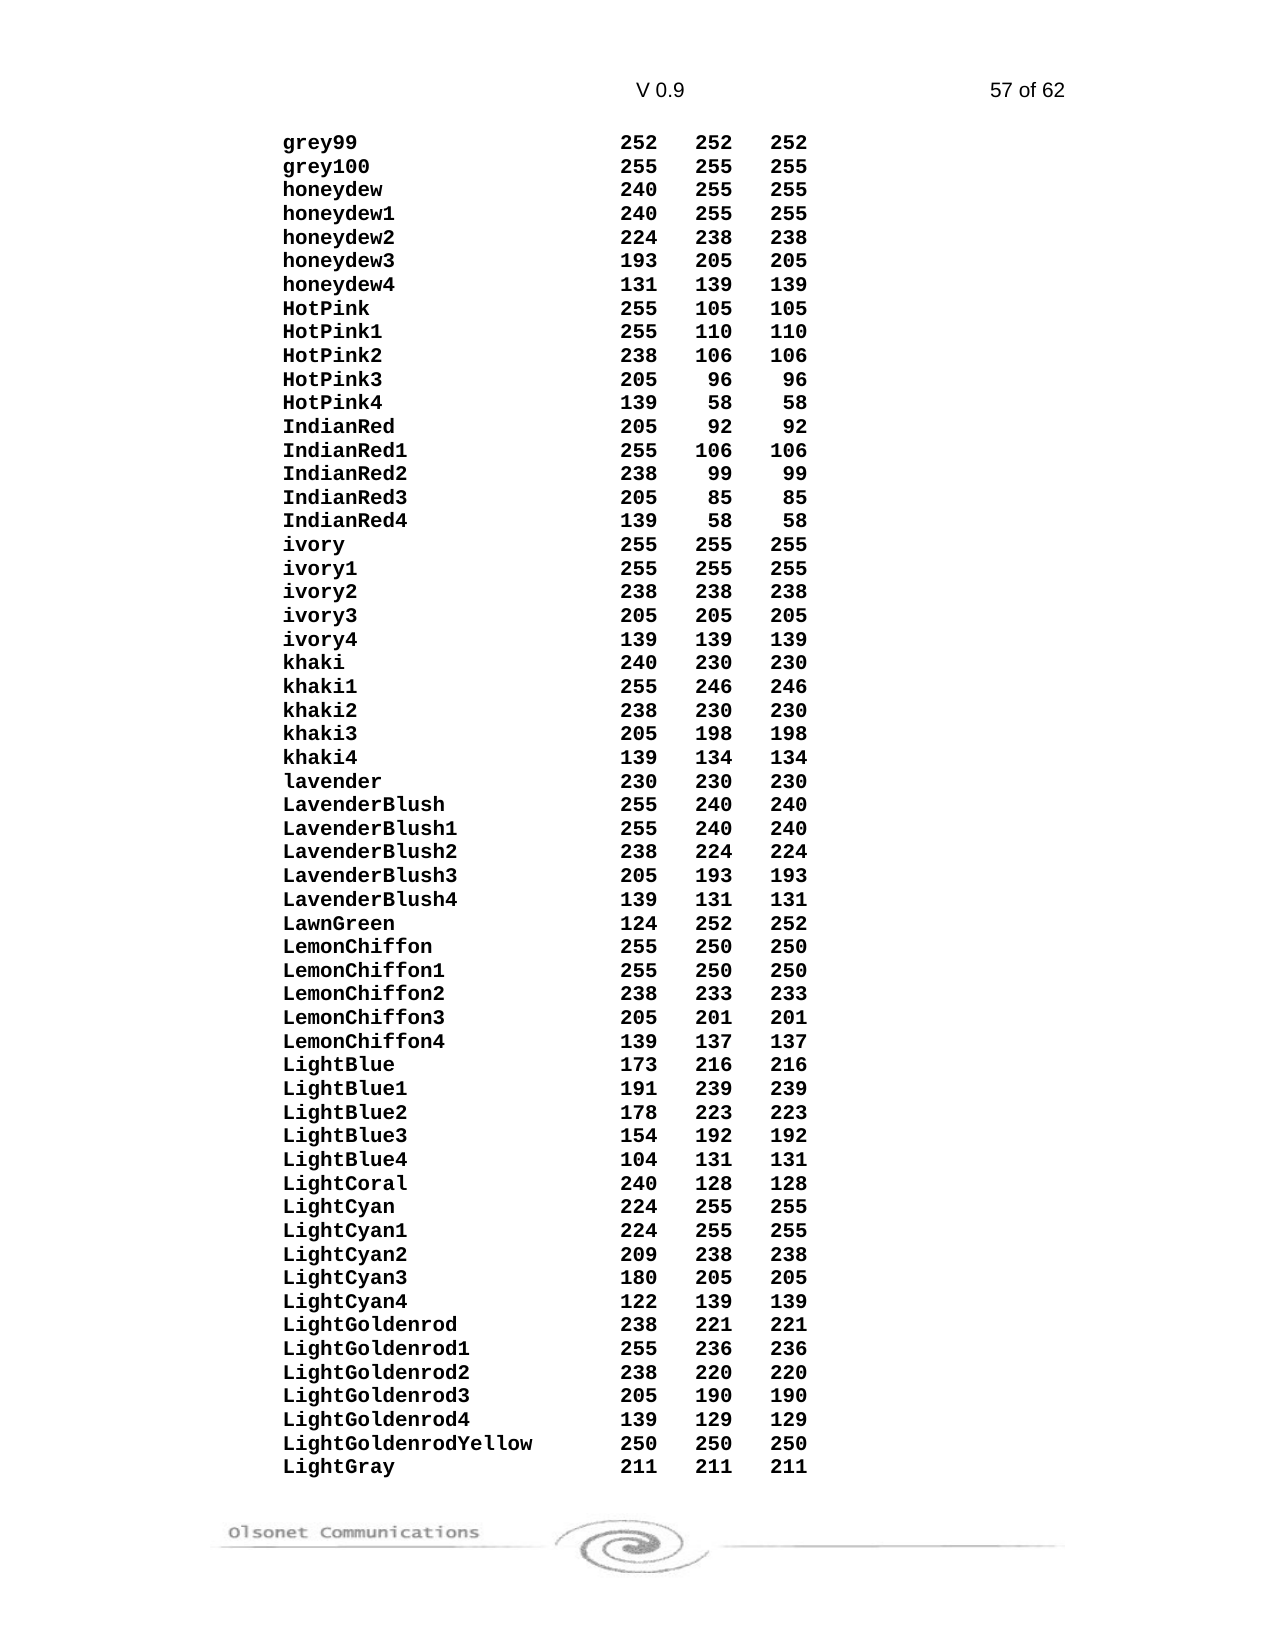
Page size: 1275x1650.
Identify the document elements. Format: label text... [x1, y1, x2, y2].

text LemonChiffon1 255 250 250 [282, 960, 1065, 983]
text khaki 240 230 230 [282, 652, 1065, 676]
text LavenderBlush4 139 131 131 [282, 889, 1065, 912]
text LightGoldenrod1 255 236 236 [282, 1338, 1065, 1362]
text HotPink4 139 58 58 [282, 392, 1065, 416]
text ivory4 139 139 139 [282, 629, 1065, 652]
text LawnGreen 124 252 252 [282, 912, 1065, 936]
text LightCyan4 122 139 139 [282, 1291, 1065, 1314]
text LemonChiffon4 139 137 137 [282, 1031, 1065, 1054]
text honeydew3 193 205 205 [282, 250, 1065, 274]
text LightBlue2 178 223 223 [282, 1102, 1065, 1125]
text LightCoral 240 128 128 [282, 1173, 1065, 1196]
text khaki2 238 230 230 [282, 700, 1065, 723]
text HotPink3 205 96 96 [282, 369, 1065, 392]
text IndianRed2 238 99 99 [282, 463, 1065, 487]
text LightCyan1 224 255 255 [282, 1220, 1065, 1243]
text HotPink 255 105 105 [282, 298, 1065, 321]
text LightGoldenrod2 238 220 220 [282, 1362, 1065, 1385]
text IndianRed3 205 85 85 [282, 487, 1065, 511]
text LightCyan3 180 205 205 [282, 1267, 1065, 1291]
text khaki1 255 246 246 [282, 676, 1065, 700]
picture [210, 1504, 1065, 1596]
text LightGoldenrod 238 221 221 [282, 1314, 1065, 1338]
text IndianRed1 255 106 106 [282, 439, 1065, 463]
text LavenderBlush2 238 224 224 [282, 842, 1065, 865]
text grey100 255 255 255 [282, 156, 1065, 179]
text ivory2 238 238 238 [282, 581, 1065, 605]
text honeydew2 224 238 238 [282, 227, 1065, 250]
text LavenderBlush3 205 193 193 [282, 865, 1065, 889]
text LightBlue1 191 239 239 [282, 1078, 1065, 1102]
text grey99 252 252 252 [282, 132, 1065, 156]
text LavenderBlush1 255 240 240 [282, 818, 1065, 842]
text LightCyan 224 255 255 [282, 1196, 1065, 1220]
text khaki3 205 198 198 [282, 723, 1065, 747]
text LightCyan2 209 238 238 [282, 1243, 1065, 1267]
text LightBlue4 104 131 131 [282, 1149, 1065, 1173]
text honeydew1 240 255 255 [282, 203, 1065, 227]
text ivory 255 255 255 [282, 534, 1065, 558]
text honeydew 240 255 255 [282, 179, 1065, 203]
text LightGoldenrodYellow 250 250 250 [282, 1433, 1065, 1456]
text LightGray 211 211 211 [282, 1456, 1065, 1480]
text LemonChiffon3 205 201 201 [282, 1007, 1065, 1031]
text LemonChiffon 255 250 250 [282, 936, 1065, 960]
text ivory1 255 255 255 [282, 558, 1065, 581]
text LavenderBlush 255 240 240 [282, 794, 1065, 818]
text ivory3 205 205 205 [282, 605, 1065, 629]
text HotPink2 238 106 106 [282, 345, 1065, 369]
text LemonChiffon2 238 233 233 [282, 983, 1065, 1007]
text LightBlue3 154 192 192 [282, 1125, 1065, 1149]
text LightBlue 173 216 216 [282, 1054, 1065, 1078]
text khaki4 139 134 134 [282, 747, 1065, 771]
text HotPink1 255 110 110 [282, 321, 1065, 345]
text honeydew4 131 139 139 [282, 274, 1065, 298]
text LightGoldenrod4 139 129 129 [282, 1409, 1065, 1433]
text IndianRed4 139 58 58 [282, 511, 1065, 534]
text LightGoldenrod3 205 190 190 [282, 1385, 1065, 1409]
text IndianRed 205 92 92 [282, 416, 1065, 439]
text lavender 230 230 230 [282, 771, 1065, 794]
